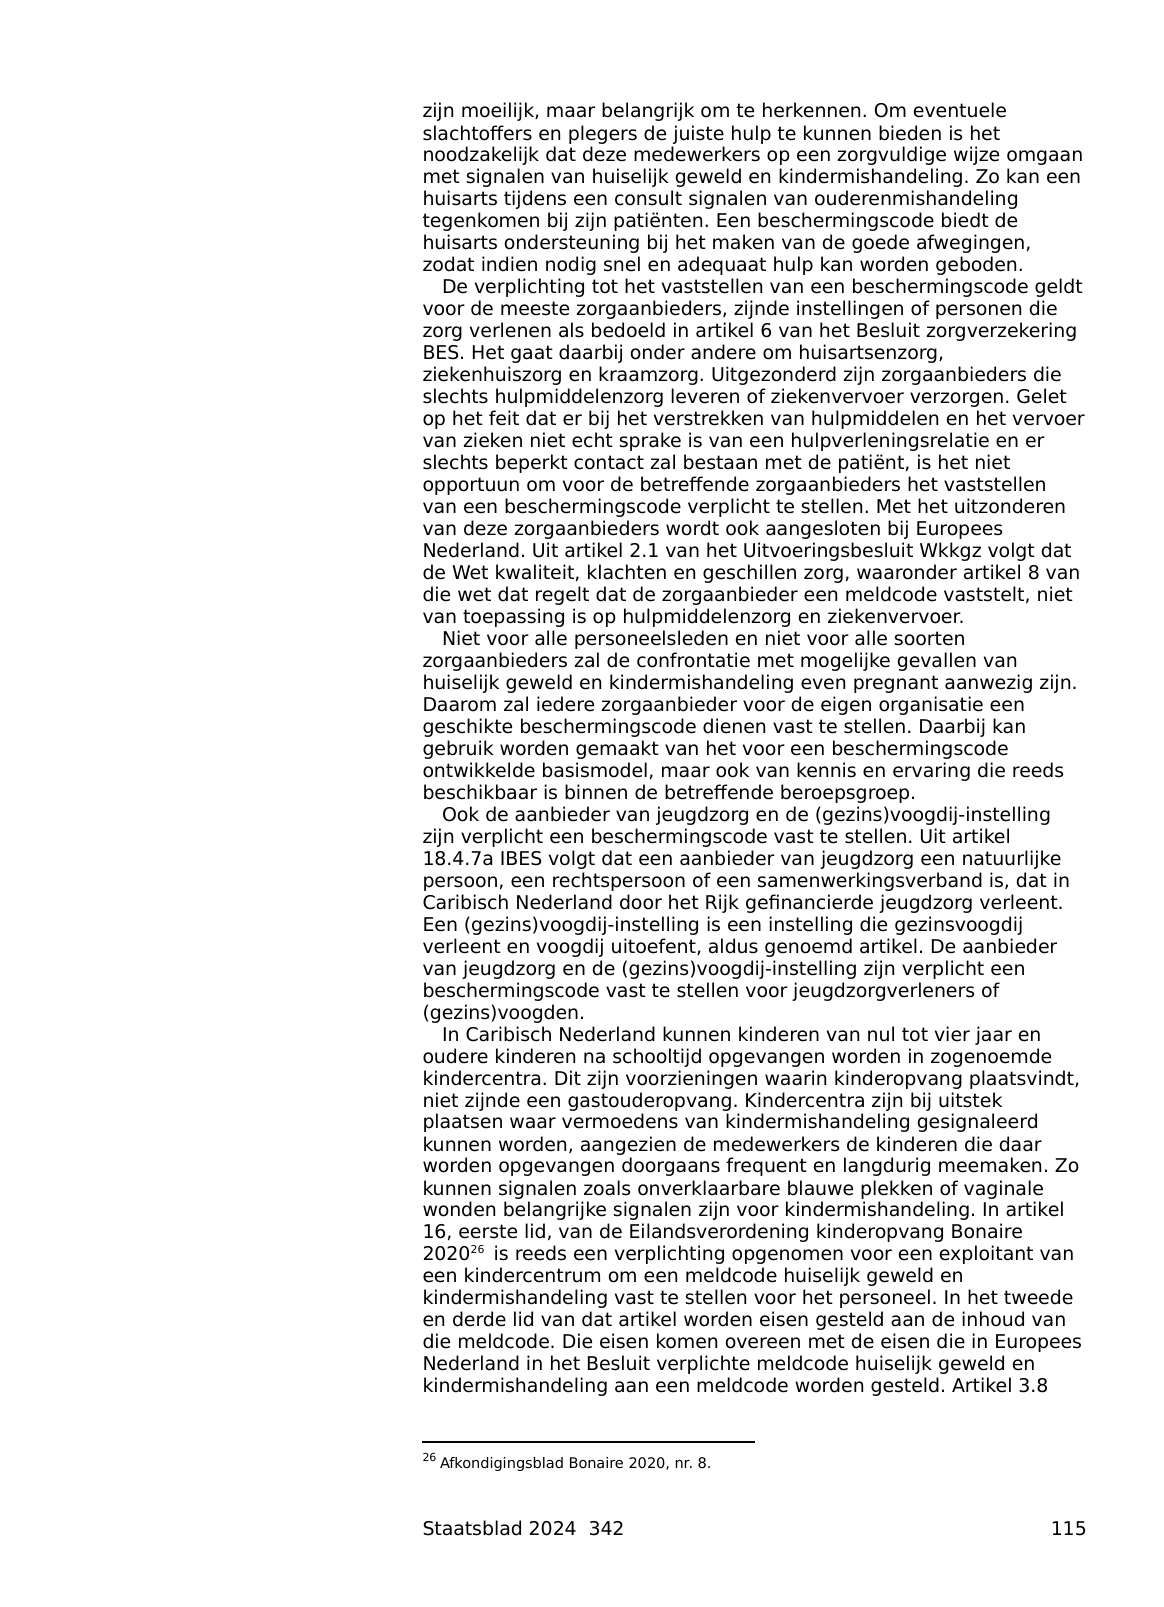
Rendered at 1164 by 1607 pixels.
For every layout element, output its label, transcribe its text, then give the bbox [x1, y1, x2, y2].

text De verplichting tot het vaststellen van een beschermingscode geldt voor de meeste zorgaanbieders, zijnde instellingen of personen die zorg verlenen als bedoeld in artikel 6 van het Besluit zorgverzekering BES. Het gaat daarbij onder andere om huisartsenzorg, ziekenhuiszorg en kraamzorg. Uitgezonderd zijn zorgaanbieders die slechts hulpmiddelenzorg leveren of ziekenvervoer verzorgen. Gelet op het feit dat er bij het verstrekken van hulpmiddelen en het vervoer van zieken niet echt sprake is van een hulpverleningsrelatie en er slechts beperkt contact zal bestaan met de patiënt, is het niet opportuun om voor de betreffende zorgaanbieders het vaststellen van een beschermingscode verplicht te stellen. Met het uitzonderen van deze zorgaanbieders wordt ook aangesloten bij Europees Nederland. Uit artikel 2.1 van het Uitvoeringsbesluit Wkkgz volgt dat de Wet kwaliteit, klachten en geschillen zorg, waaronder artikel 8 van die wet dat regelt dat de zorgaanbieder een meldcode vaststelt, niet van toepassing is op hulpmiddelenzorg en ziekenvervoer. [422, 276, 1087, 628]
text zijn moeilijk, maar belangrijk om te herkennen. Om eventuele slachtoffers en plegers de juiste hulp te kunnen bieden is het noodzakelijk dat deze medewerkers op een zorgvuldige wijze omgaan met signalen van huiselijk geweld en kindermishandeling. Zo kan een huisarts tijdens een consult signalen van ouderenmishandeling tegenkomen bij zijn patiënten. Een beschermingscode biedt de huisarts ondersteuning bij het maken van de goede afwegingen, zodat indien nodig snel en adequaat hulp kan worden geboden. [422, 100, 1087, 276]
text Ook de aanbieder van jeugdzorg en de (gezins)voogdij-instelling zijn verplicht een beschermingscode vast te stellen. Uit artikel 18.4.7a IBES volgt dat een aanbieder van jeugdzorg een natuurlijke persoon, een rechtspersoon of een samenwerkingsverband is, dat in Caribisch Nederland door het Rijk gefinancierde jeugdzorg verleent. Een (gezins)voogdij-instelling is een instelling die gezinsvoogdij verleent en voogdij uitoefent, aldus genoemd artikel. De aanbieder van jeugdzorg en de (gezins)voogdij-instelling zijn verplicht een beschermingscode vast te stellen voor jeugdzorgverleners of (gezins)voogden. [422, 804, 1087, 1023]
text In Caribisch Nederland kunnen kinderen van nul tot vier jaar en oudere kinderen na schooltijd opgevangen worden in zogenoemde kindercentra. Dit zijn voorzieningen waarin kinderopvang plaatsvindt, niet zijnde een gastouderopvang. Kindercentra zijn bij uitstek plaatsen waar vermoedens van kindermishandeling gesignaleerd kunnen worden, aangezien de medewerkers de kinderen die daar worden opgevangen doorgaans frequent en langdurig meemaken. Zo kunnen signalen zoals onverklaarbare blauwe plekken of vaginale wonden belangrijke signalen zijn voor kindermishandeling. In artikel 16, eerste lid, van de Eilandsverordening kinderopvang Bonaire 2020 is reeds een verplichting opgenomen voor een exploitant van een kindercentrum om een meldcode huiselijk geweld en kindermishandeling vast te stellen voor het personeel. In het tweede en derde lid van dat artikel worden eisen gesteld aan de inhoud van die meldcode. Die eisen komen overeen met de eisen die in Europees Nederland in het Besluit verplichte meldcode huiselijk geweld en kindermishandeling aan een meldcode worden gesteld. Artikel 3.8 [422, 1023, 1087, 1397]
text Afkondigingsblad Bonaire 2020, nr. 8. [422, 1451, 1087, 1473]
text Niet voor alle personeelsleden en niet voor alle soorten zorgaanbieders zal de confrontatie met mogelijke gevallen van huiselijk geweld en kindermishandeling even pregnant aanwezig zijn. Daarom zal iedere zorgaanbieder voor de eigen organisatie een geschikte beschermingscode dienen vast te stellen. Daarbij kan gebruik worden gemaakt van het voor een beschermingscode ontwikkelde basismodel, maar ook van kennis en ervaring die reeds beschikbaar is binnen de betreffende beroepsgroep. [422, 628, 1087, 804]
